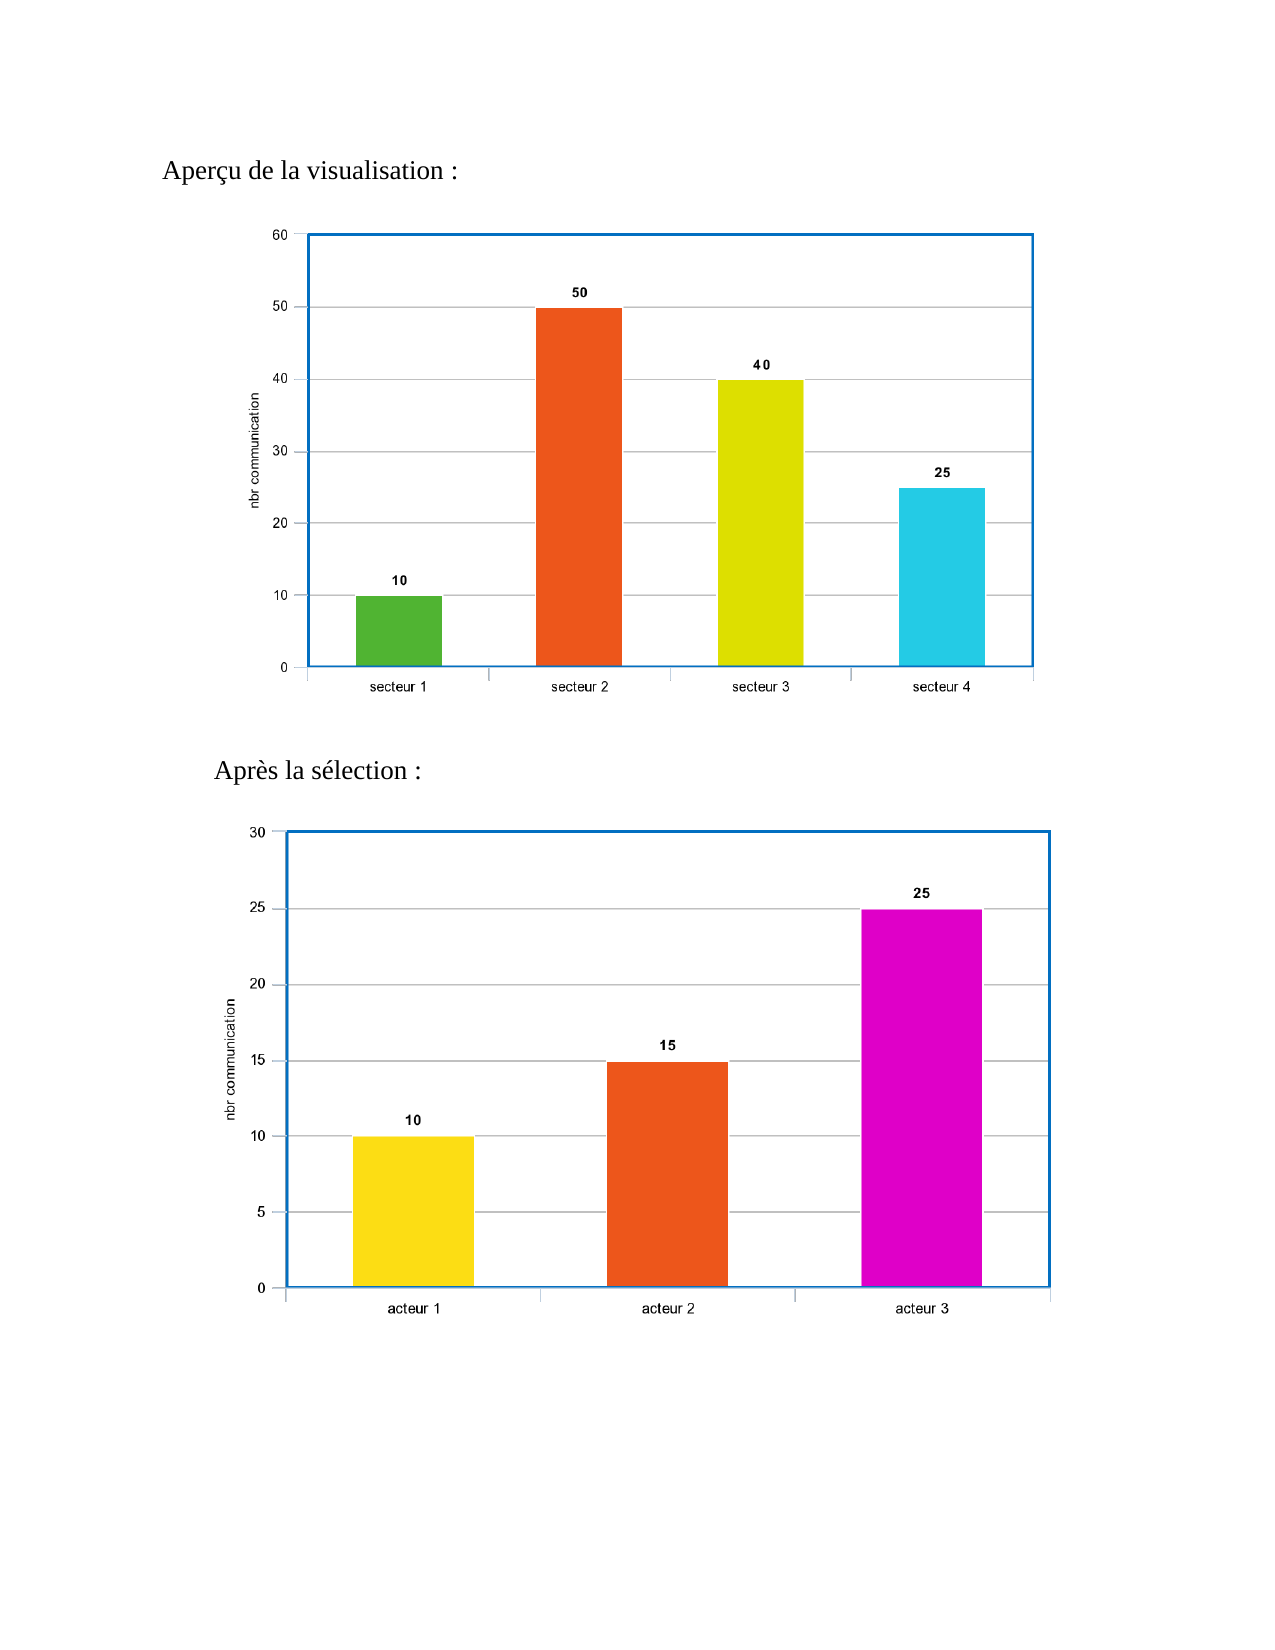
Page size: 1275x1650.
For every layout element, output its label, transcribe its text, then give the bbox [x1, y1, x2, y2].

picture [237, 221, 1038, 702]
picture [222, 822, 1053, 1321]
text Après la sélection : [118, 751, 1157, 787]
text Aperçu de la visualisation : [118, 154, 1157, 185]
